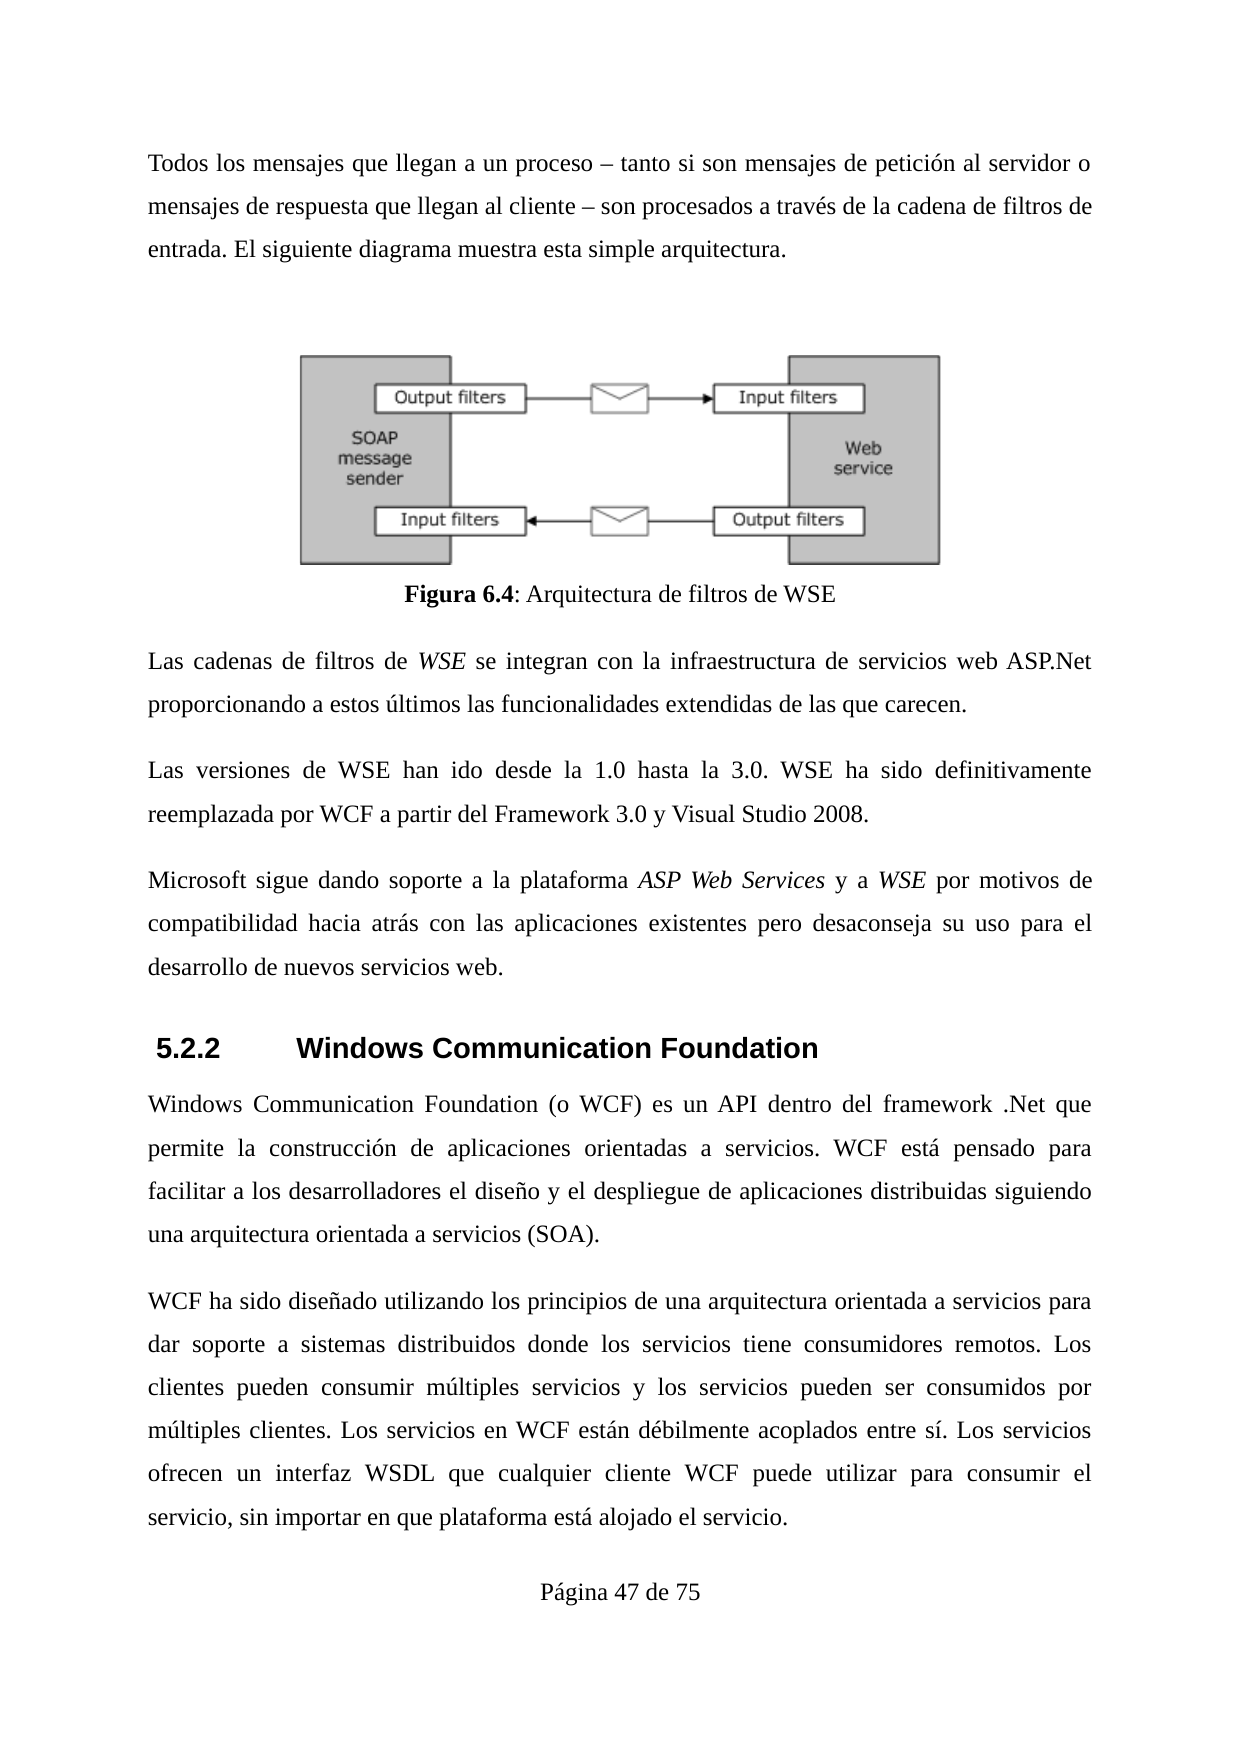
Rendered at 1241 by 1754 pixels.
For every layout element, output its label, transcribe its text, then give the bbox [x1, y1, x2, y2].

text Todos los mensajes que llegan a un proceso – tanto si son mensajes de petición al servidor o mensajes de respuesta que llegan al cliente – son procesados a través de la cadena de filtros de entrada. El siguiente diagrama muestra esta simple arquitectura. [148, 148, 1093, 263]
text Las cadenas de filtros de WSE se integran con la infraestructura de servicios web ASP.Net proporcionando a estos últimos las funcionalidades extendidas de las que carecen. [148, 646, 1093, 718]
text WCF ha sido diseñado utilizando los principios de una arquitectura orientada a servicios para dar soporte a sistemas distribuidos donde los servicios tiene consumidores remotos. Los clientes pueden consumir múltiples servicios y los servicios pueden ser consumidos por múltiples clientes. Los servicios en WCF están débilmente acoplados entre sí. Los servicios ofrecen un interfaz WSDL que cualquier cliente WCF puede utilizar para consumir el servicio, sin importar en que plataforma está alojado el servicio. [148, 1286, 1093, 1530]
text Figura 6.4: Arquitectura de filtros de WSE [148, 565, 1093, 608]
subtitle Windows Communication Foundation [148, 1032, 1093, 1065]
picture [299, 355, 941, 565]
text Microsoft sigue dando soporte a la plataforma ASP Web Services y a WSE por motivos de compatibilidad hacia atrás con las aplicaciones existentes pero desaconseja su uso para el desarrollo de nuevos servicios web. [148, 865, 1093, 980]
text Las versiones de WSE han ido desde la 1.0 hasta la 3.0. WSE ha sido definitivamente reemplazada por WCF a partir del Framework 3.0 y Visual Studio 2008. [148, 756, 1093, 827]
text Windows Communication Foundation (o WCF) es un API dentro del framework .Net que permite la construcción de aplicaciones orientadas a servicios. WCF está pensado para facilitar a los desarrolladores el diseño y el despliegue de aplicaciones distribuidas siguiendo una arquitectura orientada a servicios (SOA). [148, 1089, 1093, 1248]
